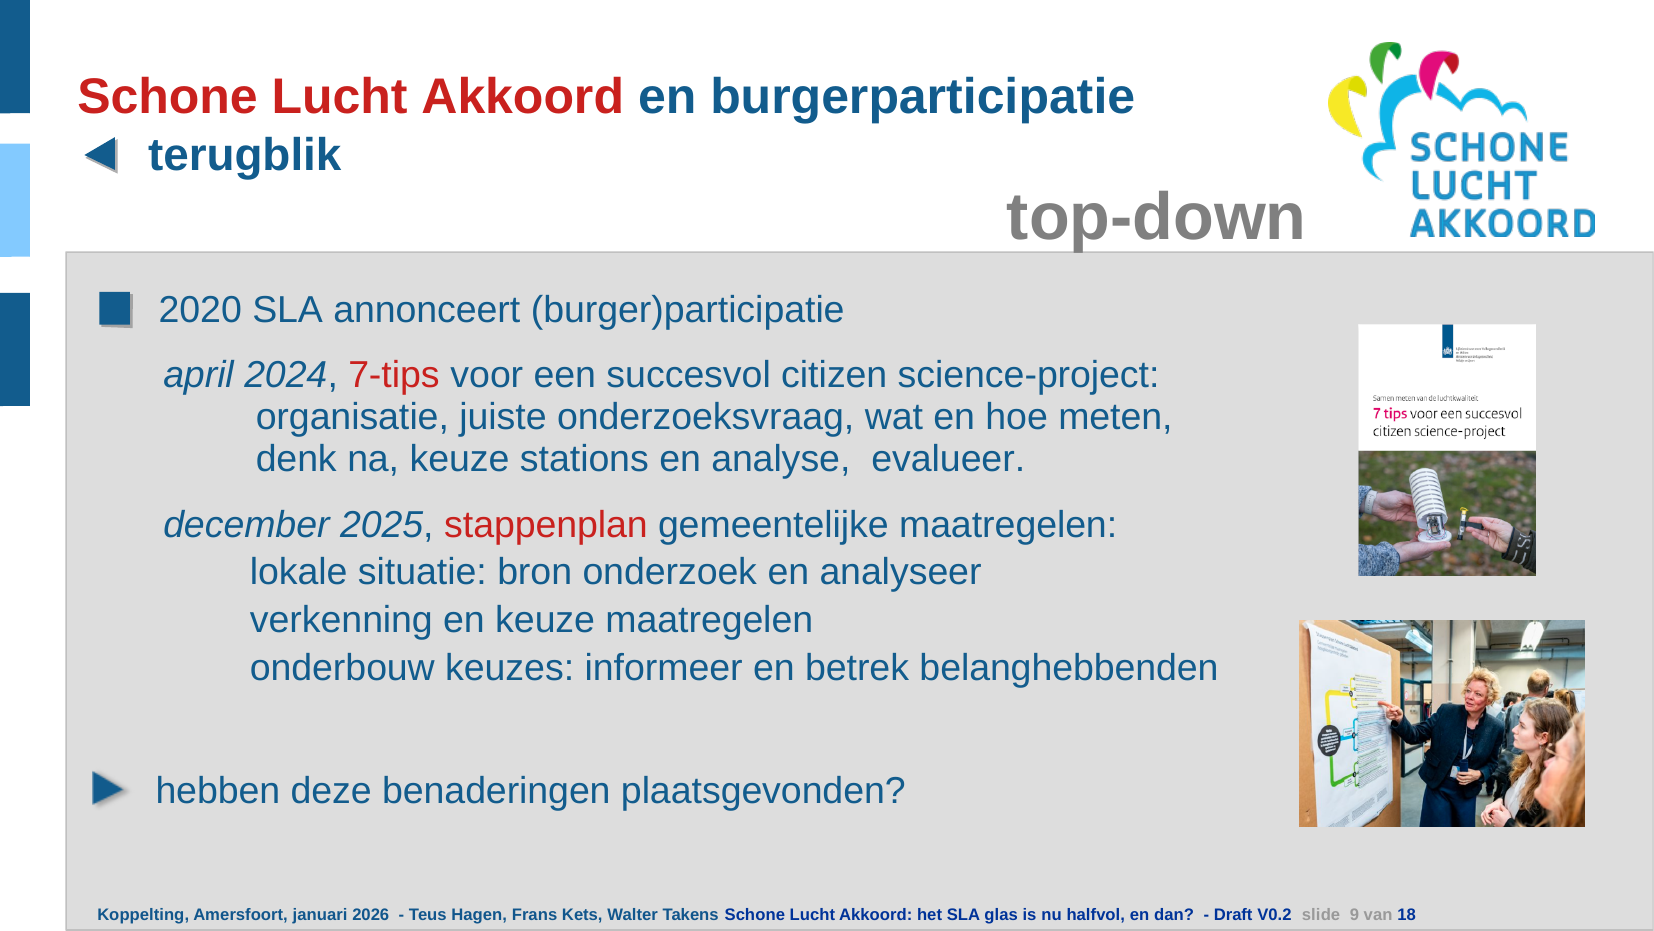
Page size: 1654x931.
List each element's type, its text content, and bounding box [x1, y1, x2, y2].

picture [1299, 620, 1585, 827]
list 2020 SLA annonceert (burger)participatie april 2024, 7-tips voor een succesvol citizen science-project: organisatie, juiste onderzoeksvraag, wat en hoe meten, denk na, keuze stations en analyse, evalueer. december 2025, stappenplan gemeentelijke maatregelen: lokale situatie: bron onderzoek en analyseer verkenning en keuze maatregelen onderbouw keuzes: informeer en betrek belanghebbenden hebben deze benaderingen plaatsgevonden? [92, 265, 1565, 857]
title Schone Lucht Akkoord en burgerparticipatie [77, 24, 1489, 83]
text_box top-down [992, 171, 1335, 261]
picture [1328, 42, 1595, 237]
picture [1358, 324, 1536, 577]
title terugblik [77, 83, 1328, 198]
